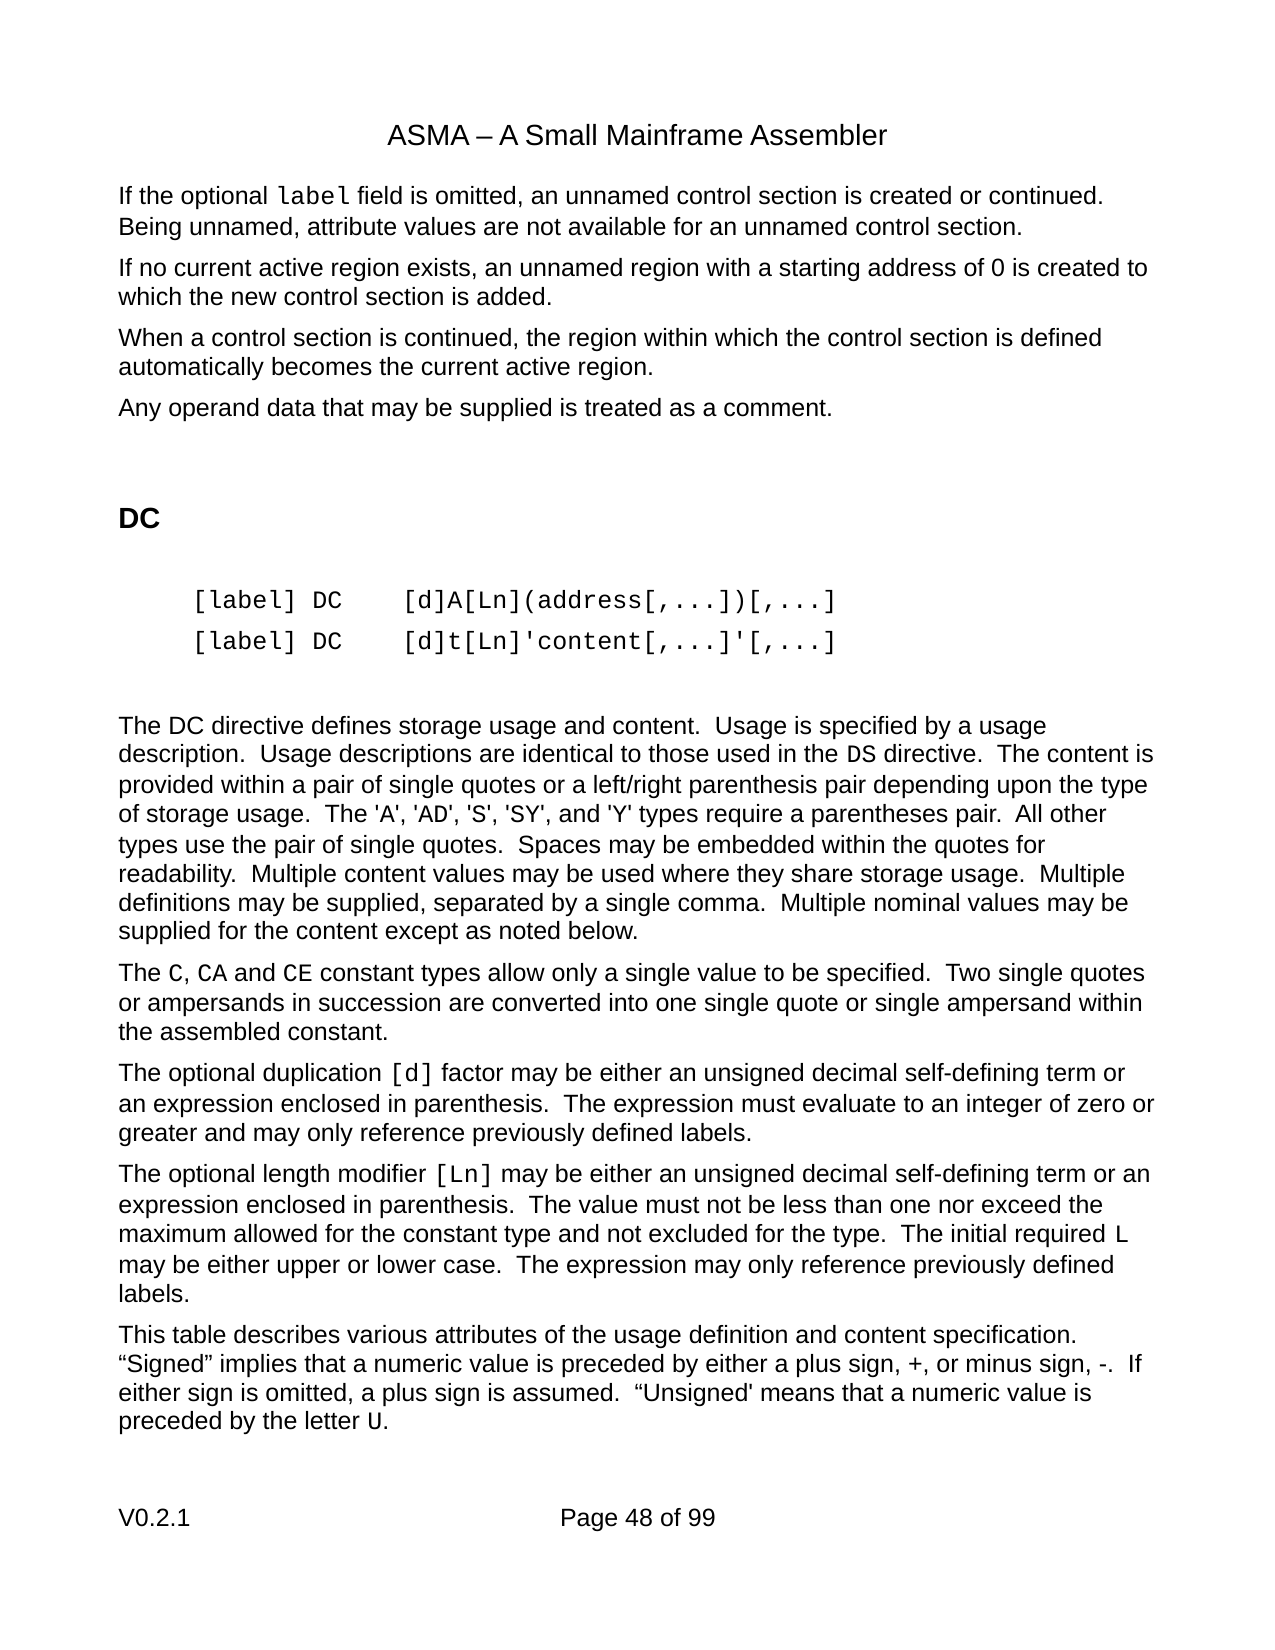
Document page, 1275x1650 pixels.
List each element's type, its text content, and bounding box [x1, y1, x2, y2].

text If no current active region exists, an unnamed region with a starting address of 0 is created to which the new control section is added. [118, 253, 1157, 311]
text [label] DC [d]t[Ln]'content[,...]'[,...] [192, 629, 1157, 657]
subtitle DC [118, 501, 1157, 534]
text Any operand data that may be supplied is treated as a comment. [118, 393, 1157, 422]
text This table describes various attributes of the usage definition and content specification. “Signed” implies that a numeric value is preceded by either a plus sign, +, or minus sign, -. If either sign is omitted, a plus sign is assumed. “Unsigned' means that a numeric value is preceded by the letter U. [118, 1320, 1157, 1437]
text The DC directive defines storage usage and content. Usage is specified by a usage description. Usage descriptions are identical to those used in the DS directive. The content is provided within a pair of single quotes or a left/right parenthesis pair depending upon the type of storage usage. The 'A', 'AD', 'S', 'SY', and 'Y' types require a parentheses pair. All other types use the pair of single quotes. Spaces may be embedded within the quotes for readability. Multiple content values may be used where they share storage usage. Multiple definitions may be supplied, separated by a single comma. Multiple nominal values may be supplied for the content except as noted below. [118, 711, 1157, 945]
text The optional length modifier [Ln] may be either an unsigned decimal self-defining term or an expression enclosed in parenthesis. The value must not be less than one nor exceed the maximum allowed for the constant type and not excluded for the type. The initial required L may be either upper or lower case. The expression may only reference previously defined labels. [118, 1159, 1157, 1307]
text When a control section is continued, the region within which the control section is defined automatically becomes the current active region. [118, 323, 1157, 381]
text [label] DC [d]A[Ln](address[,...])[,...] [192, 588, 1157, 616]
text If the optional label field is omitted, an unnamed control section is created or continued. Being unnamed, attribute values are not available for an unnamed control section. [118, 181, 1157, 241]
text The C, CA and CE constant types allow only a single value to be specified. Two single quotes or ampersands in succession are converted into one single quote or single ampersand within the assembled constant. [118, 957, 1157, 1046]
text The optional duplication [d] factor may be either an unsigned decimal self-defining term or an expression enclosed in parenthesis. The expression must evaluate to an integer of zero or greater and may only reference previously defined labels. [118, 1058, 1157, 1147]
